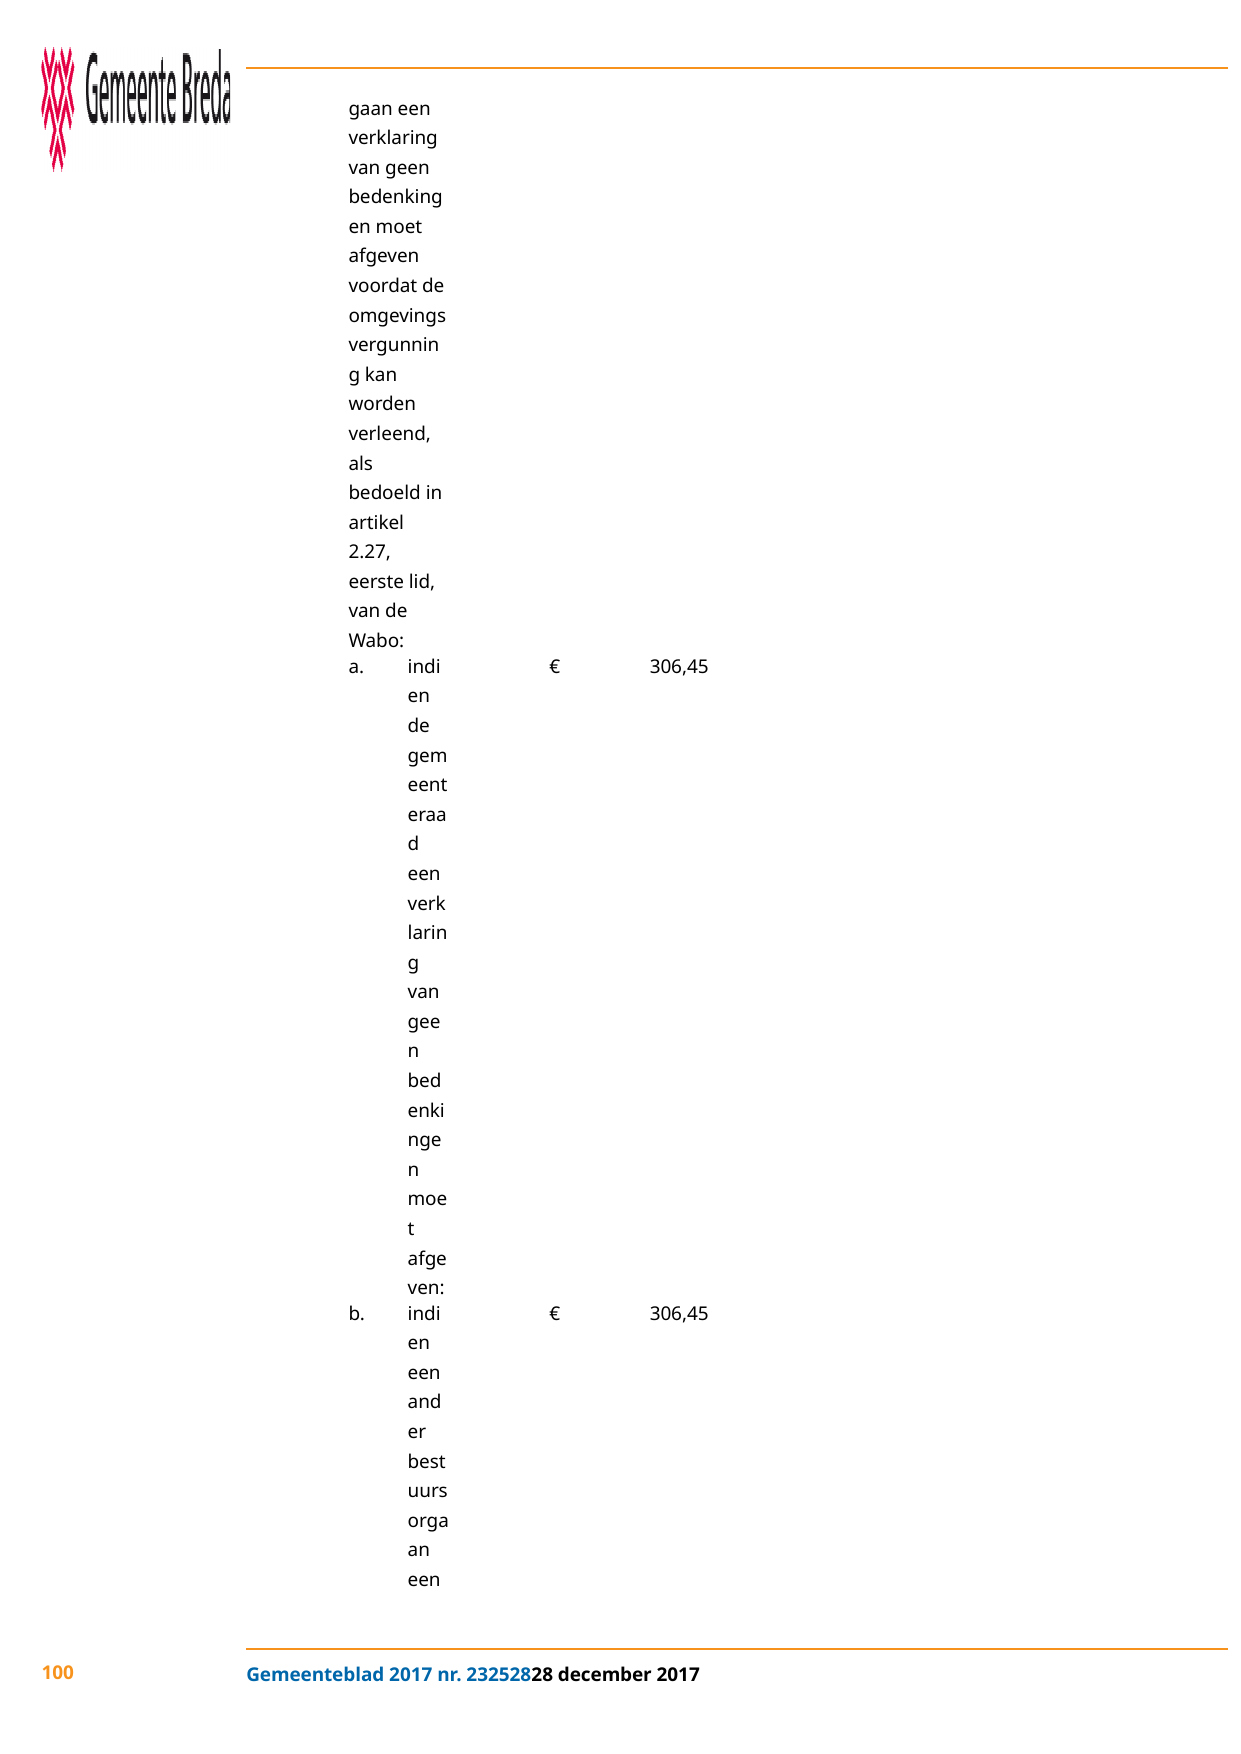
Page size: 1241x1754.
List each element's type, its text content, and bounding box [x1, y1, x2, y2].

table_cell € [549, 1300, 649, 1592]
table_cell gaan een verklaring van geen bedenkingen moet afgeven voordat de omgevingsvergunning kan worden verleend, als bedoeld in artikel 2.27, eerste lid, van de Wabo: [348, 95, 449, 653]
table_cell [549, 95, 649, 653]
table_cell [449, 653, 549, 1300]
table_cell indien de gemeenteraad een verklaring van geen bedenkingen moet afgeven: [348, 653, 449, 1300]
table_cell 306,45 [650, 1300, 750, 1592]
table_cell 306,45 [650, 653, 750, 1300]
table_cell € [549, 653, 649, 1300]
table_cell [650, 95, 750, 653]
table_cell [449, 1300, 549, 1592]
picture [41, 47, 231, 172]
table_cell [248, 95, 348, 653]
table_cell [449, 95, 549, 653]
table_cell [248, 1300, 348, 1592]
table_cell indien een ander bestuursorgaan een [348, 1300, 449, 1592]
table_cell [248, 653, 348, 1300]
